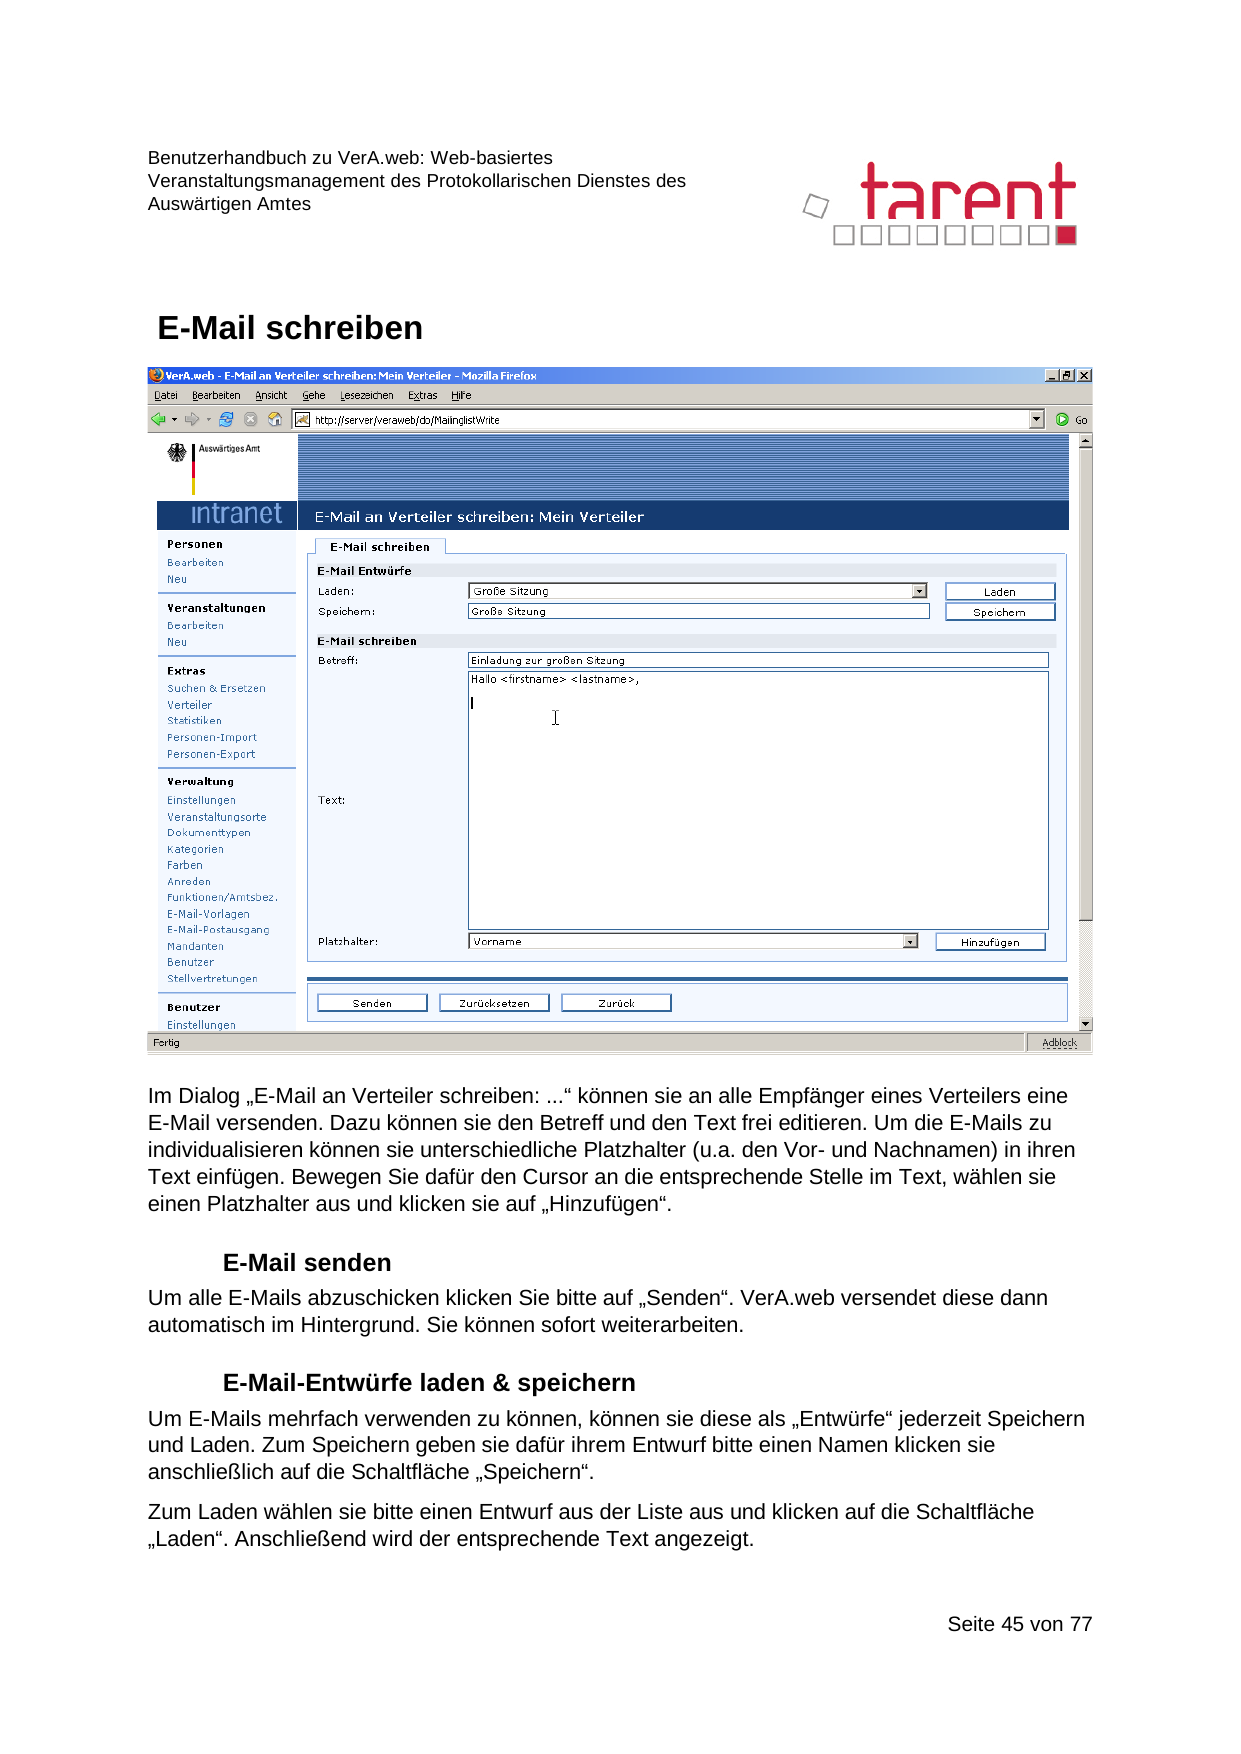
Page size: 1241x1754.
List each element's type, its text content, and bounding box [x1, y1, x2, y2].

picture [147, 367, 1093, 1055]
text Im Dialog „E-Mail an Verteiler schreiben: ...“ können sie an alle Empfänger eines Verteilers eine E-Mail versenden. Dazu können sie den Betreff und den Text frei editieren. Um die E-Mails zu individualisieren können sie unterschiedliche Platzhalter (u.a. den Vor- und Nachnamen) in ihren Text einfügen. Bewegen Sie dafür den Cursor an die entsprechende Stelle im Text, wählen sie einen Platzhalter aus und klicken sie auf „Hinzufügen“. [148, 1055, 1092, 1216]
text Um E-Mails mehrfach verwenden zu können, können sie diese als „Entwürfe“ jederzeit Speichern und Laden. Zum Speichern geben sie dafür ihrem Entwurf bitte einen Namen klicken sie anschließlich auf die Schaltfläche „Speichern“. [148, 1406, 1092, 1484]
picture [790, 151, 1091, 255]
text [148, 356, 1092, 367]
subtitle E-Mail-Entwürfe laden & speichern [148, 1369, 1092, 1397]
text Zum Laden wählen sie bitte einen Entwurf aus der Liste aus und klicken auf die Schaltfläche „Laden“. Anschließend wird der entsprechende Text angezeigt. [148, 1499, 1092, 1551]
subtitle E-Mail senden [148, 1248, 1092, 1276]
text Um alle E-Mails abzuschicken klicken Sie bitte auf „Senden“. VerA.web versendet diese dann automatisch im Hintergrund. Sie können sofort weiterarbeiten. [148, 1285, 1092, 1336]
subtitle E-Mail schreiben [148, 309, 1092, 346]
